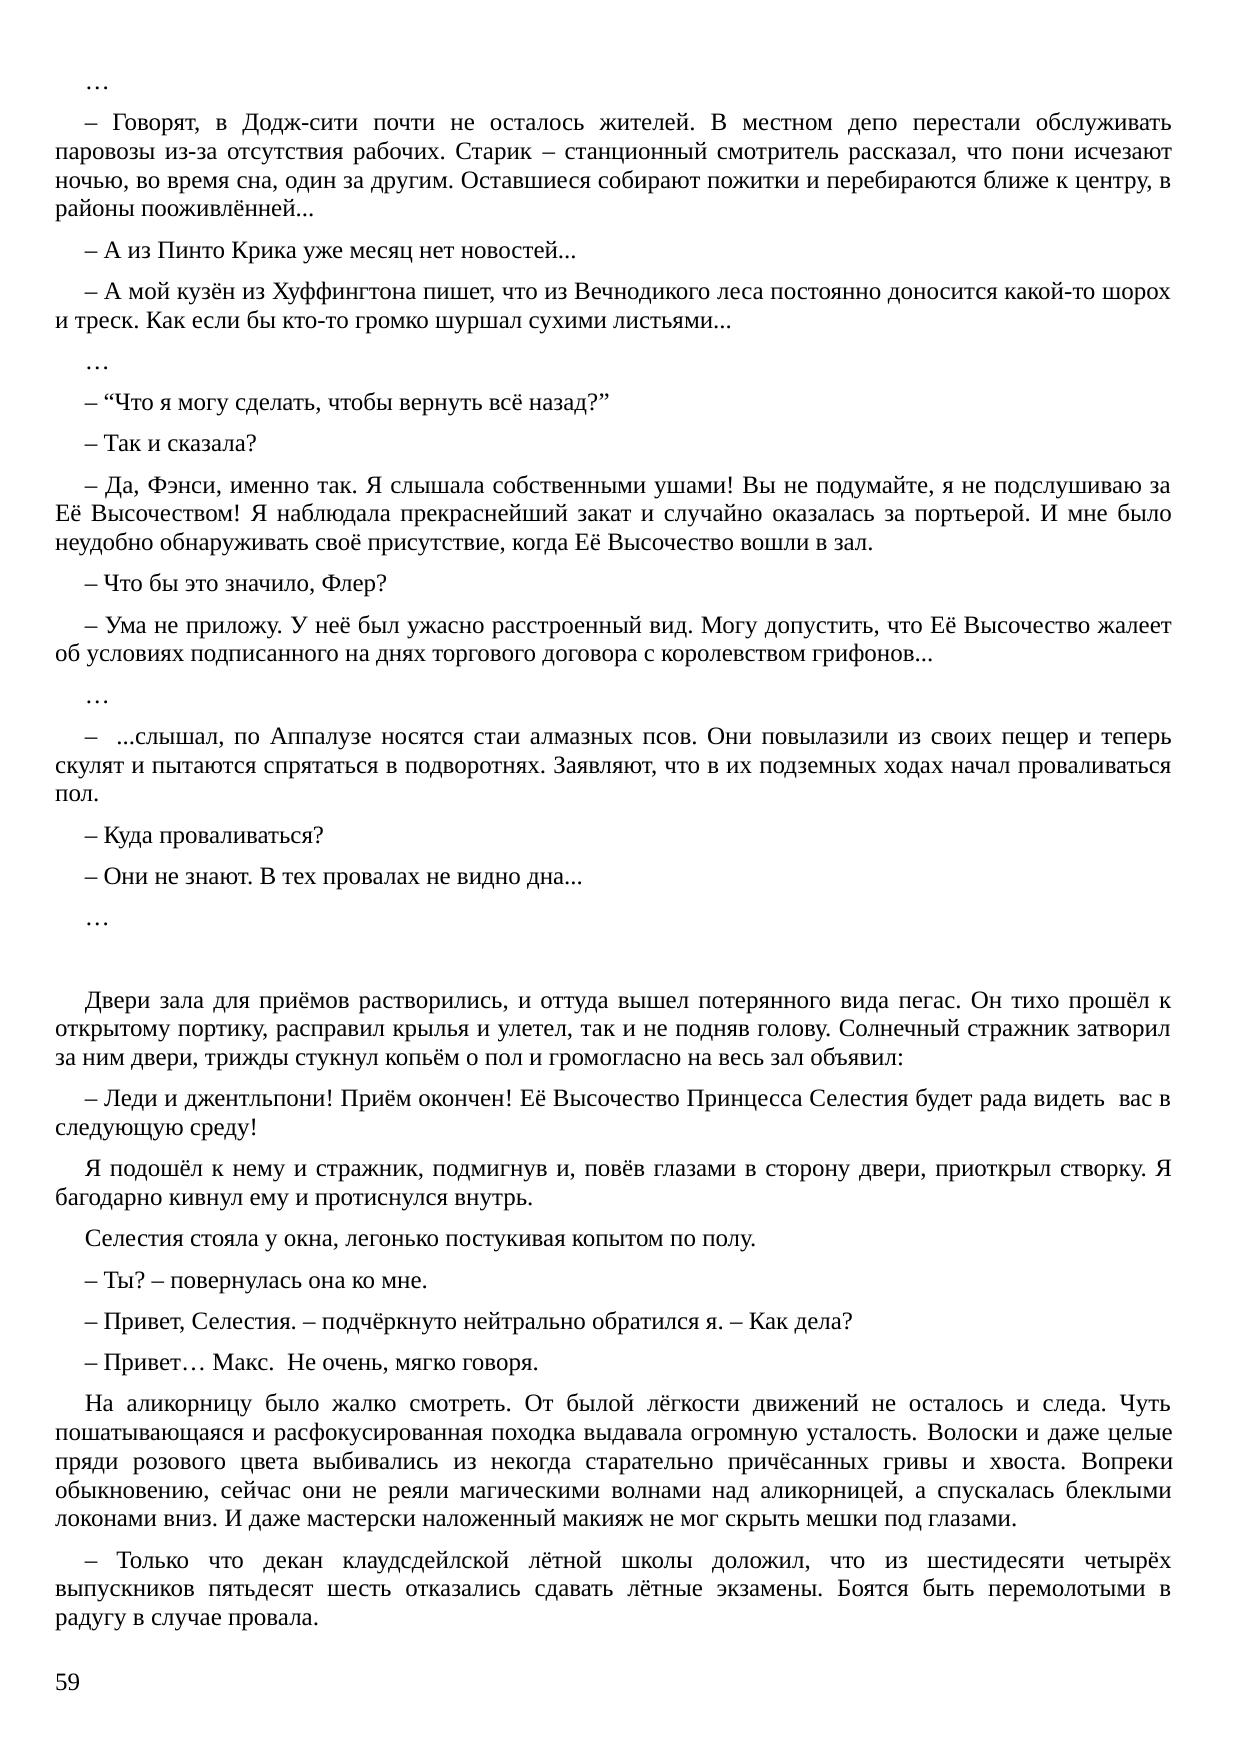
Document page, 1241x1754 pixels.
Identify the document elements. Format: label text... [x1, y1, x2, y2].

text – “Что я могу сделать, чтобы вернуть всё назад?” [55, 387, 1173, 416]
text – Ты? – повернулась она ко мне. [55, 1265, 1173, 1293]
text – А из Пинто Крика уже месяц нет новостей... [55, 235, 1173, 263]
text … [55, 66, 1173, 95]
text – А мой кузён из Хуффингтона пишет, что из Вечнодикого леса постоянно доносится какой-то шорох и треск. Как если бы кто-то громко шуршал сухими листьями... [55, 276, 1173, 333]
text – Говорят, в Додж-сити почти не осталось жителей. В местном депо перестали обслуживать паровозы из-за отсутствия рабочих. Старик – станционный смотритель рассказал, что пони исчезают ночью, во время сна, один за другим. Оставшиеся собирают пожитки и перебираются ближе к центру, в районы пооживлённей... [55, 107, 1173, 222]
text Селестия стояла у окна, легонько постукивая копытом по полу. [55, 1223, 1173, 1252]
text – Только что декан клаудсдейлской лётной школы доложил, что из шестидесяти четырёх выпускников пятьдесят шесть отказались сдавать лётные экзамены. Боятся быть перемолотыми в радугу в случае провала. [55, 1545, 1173, 1631]
text – Привет… Макс. Не очень, мягко говоря. [55, 1347, 1173, 1376]
text … [55, 902, 1173, 931]
text – Куда проваливаться? [55, 820, 1173, 848]
text … [55, 346, 1173, 375]
text – Так и сказала? [55, 428, 1173, 457]
text – Да, Фэнси, именно так. Я слышала собственными ушами! Вы не подумайте, я не подслушиваю за Её Высочеством! Я наблюдала прекраснейший закат и случайно оказалась за портьерой. И мне было неудобно обнаруживать своё присутствие, когда Её Высочество вошли в зал. [55, 470, 1173, 556]
text – Ума не приложу. У неё был ужасно расстроенный вид. Могу допустить, что Её Высочество жалеет об условиях подписанного на днях торгового договора с королевством грифонов... [55, 610, 1173, 667]
text – Леди и джентльпони! Приём окончен! Её Высочество Принцесса Селестия будет рада видеть вас в следующую среду! [55, 1083, 1173, 1141]
text – ...слышал, по Аппалузе носятся стаи алмазных псов. Они повылазили из своих пещер и теперь скулят и пытаются спрятаться в подворотнях. Заявляют, что в их подземных ходах начал проваливаться пол. [55, 721, 1173, 807]
text … [55, 680, 1173, 708]
text – Что бы это значило, Флер? [55, 568, 1173, 597]
text Двери зала для приёмов растворились, и оттуда вышел потерянного вида пегас. Он тихо прошёл к открытому портику, расправил крылья и улетел, так и не подняв голову. Солнечный стражник затворил за ним двери, трижды стукнул копьём о пол и громогласно на весь зал объявил: [55, 985, 1173, 1071]
text Я подошёл к нему и стражник, подмигнув и, повёв глазами в сторону двери, приоткрыл створку. Я багодарно кивнул ему и протиснулся внутрь. [55, 1153, 1173, 1211]
text На аликорницу было жалко смотреть. От былой лёгкости движений не осталось и следа. Чуть пошатывающаяся и расфокусированная походка выдавала огромную усталость. Волоски и даже целые пряди розового цвета выбивались из некогда старательно причёсанных гривы и хвоста. Вопреки обыкновению, сейчас они не реяли магическими волнами над аликорницей, а спускалась блеклыми локонами вниз. И даже мастерски наложенный макияж не мог скрыть мешки под глазами. [55, 1388, 1173, 1532]
text – Привет, Селестия. – подчёркнуто нейтрально обратился я. – Как дела? [55, 1306, 1173, 1335]
text – Они не знают. В тех провалах не видно дна... [55, 861, 1173, 890]
